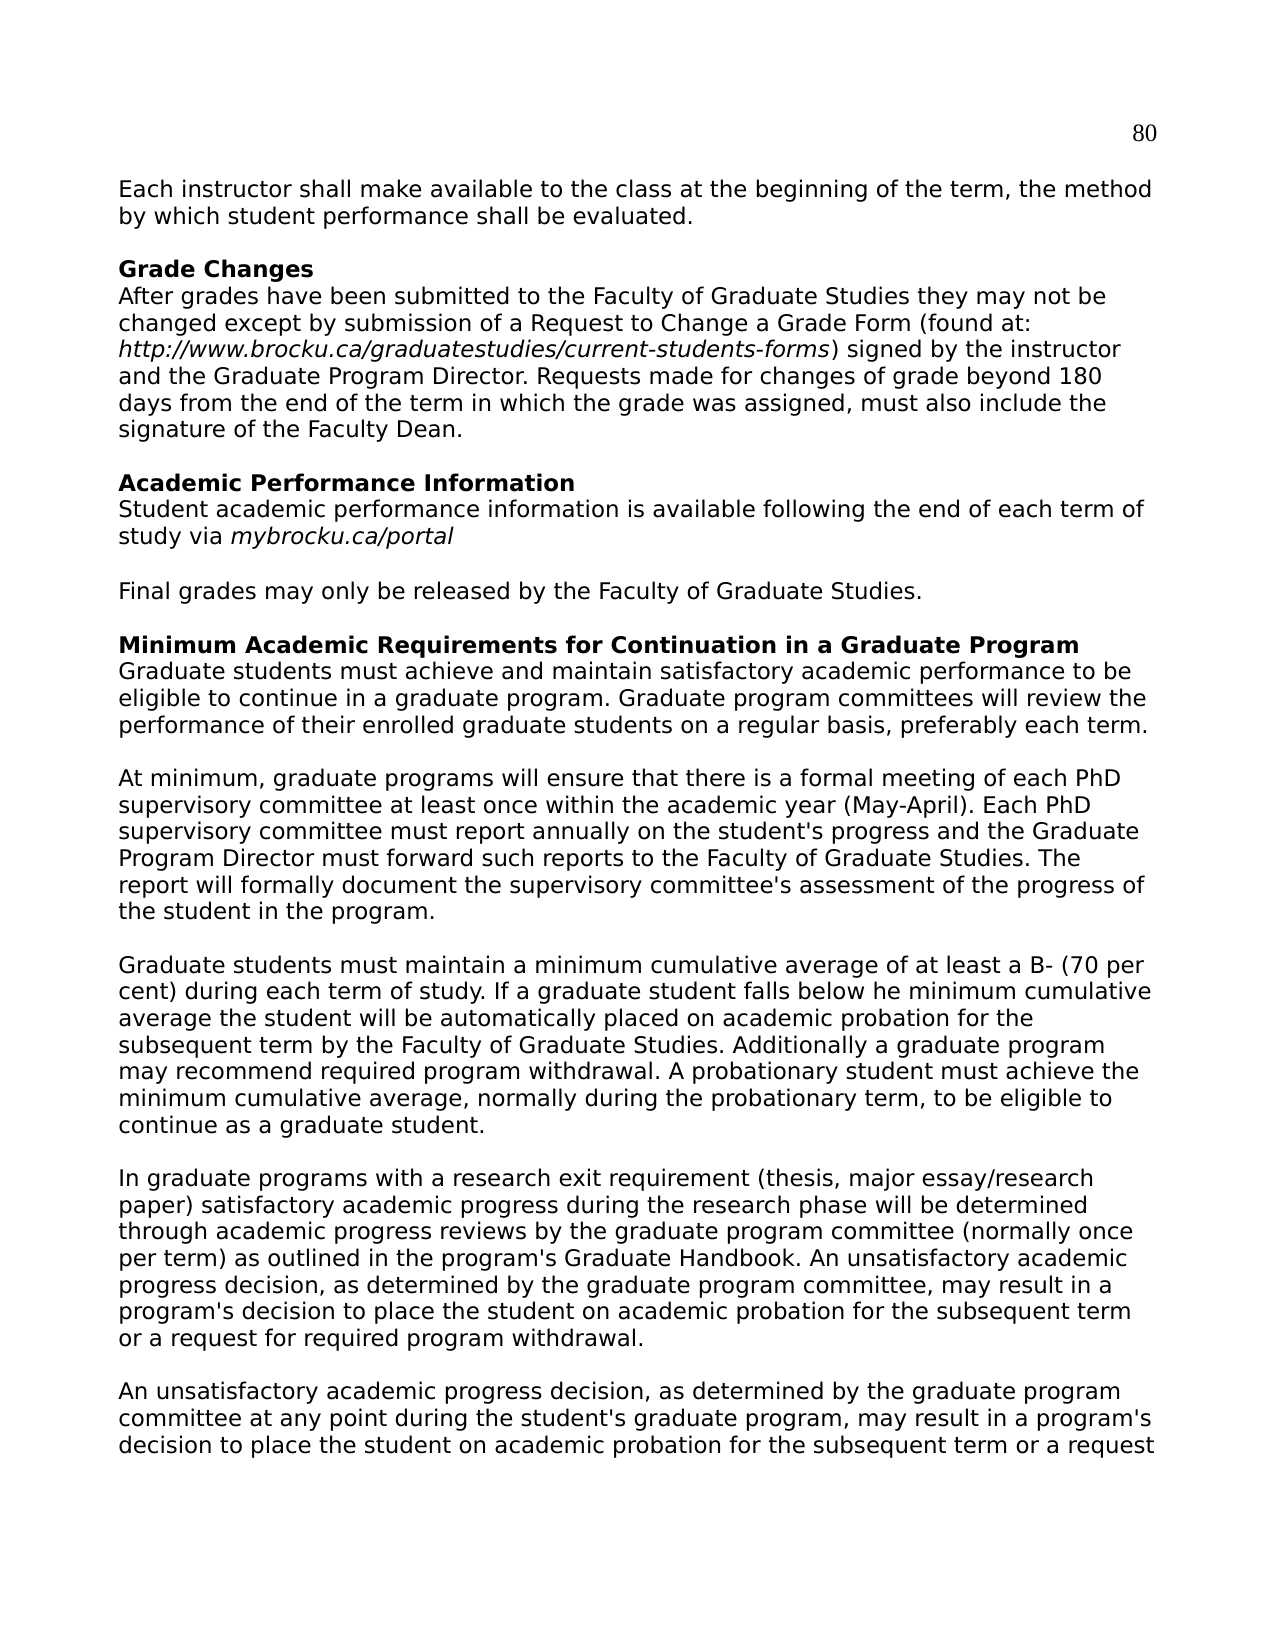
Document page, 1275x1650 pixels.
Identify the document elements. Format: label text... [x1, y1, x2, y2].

text In graduate programs with a research exit requirement (thesis, major essay/research paper) satisfactory academic progress during the research phase will be determined through academic progress reviews by the graduate program committee (normally once per term) as outlined in the program's Graduate Handbook. An unsatisfactory academic progress decision, as determined by the graduate program committee, may result in a program's decision to place the student on academic probation for the subsequent term or a request for required program withdrawal. [118, 1165, 1157, 1352]
text At minimum, graduate programs will ensure that there is a formal meeting of each PhD supervisory committee at least once within the academic year (May-April). Each PhD supervisory committee must report annually on the student's progress and the Graduate Program Director must forward such reports to the Faculty of Graduate Studies. The report will formally document the supervisory committee's assessment of the progress of the student in the program. [118, 765, 1157, 925]
text An unsatisfactory academic progress decision, as determined by the graduate program committee at any point during the student's graduate program, may result in a program's decision to place the student on academic probation for the subsequent term or a request [118, 1378, 1157, 1458]
text Final grades may only be released by the Faculty of Graduate Studies. [118, 578, 1157, 605]
text Each instructor shall make available to the class at the beginning of the term, the method by which student performance shall be evaluated. Grade Changes After grades have been submitted to the Faculty of Graduate Studies they may not be changed except by submission of a Request to Change a Grade Form (found at: http://www.brocku.ca/graduatestudies/current-students-forms) signed by the instructor and the Graduate Program Director. Requests made for changes of grade beyond 180 days from the end of the term in which the grade was assigned, must also include the signature of the Faculty Dean. Academic Performance Information Student academic performance information is available following the end of each term of study via mybrocku.ca/portal [118, 176, 1157, 578]
text Graduate students must maintain a minimum cumulative average of at least a B- (70 per cent) during each term of study. If a graduate student falls below he minimum cumulative average the student will be automatically placed on academic probation for the subsequent term by the Faculty of Graduate Studies. Additionally a graduate program may recommend required program withdrawal. A probationary student must achieve the minimum cumulative average, normally during the probationary term, to be eligible to continue as a graduate student. [118, 952, 1157, 1138]
text Minimum Academic Requirements for Continuation in a Graduate Program Graduate students must achieve and maintain satisfactory academic performance to be eligible to continue in a graduate program. Graduate program committees will review the performance of their enrolled graduate students on a regular basis, preferably each term. [118, 605, 1157, 738]
